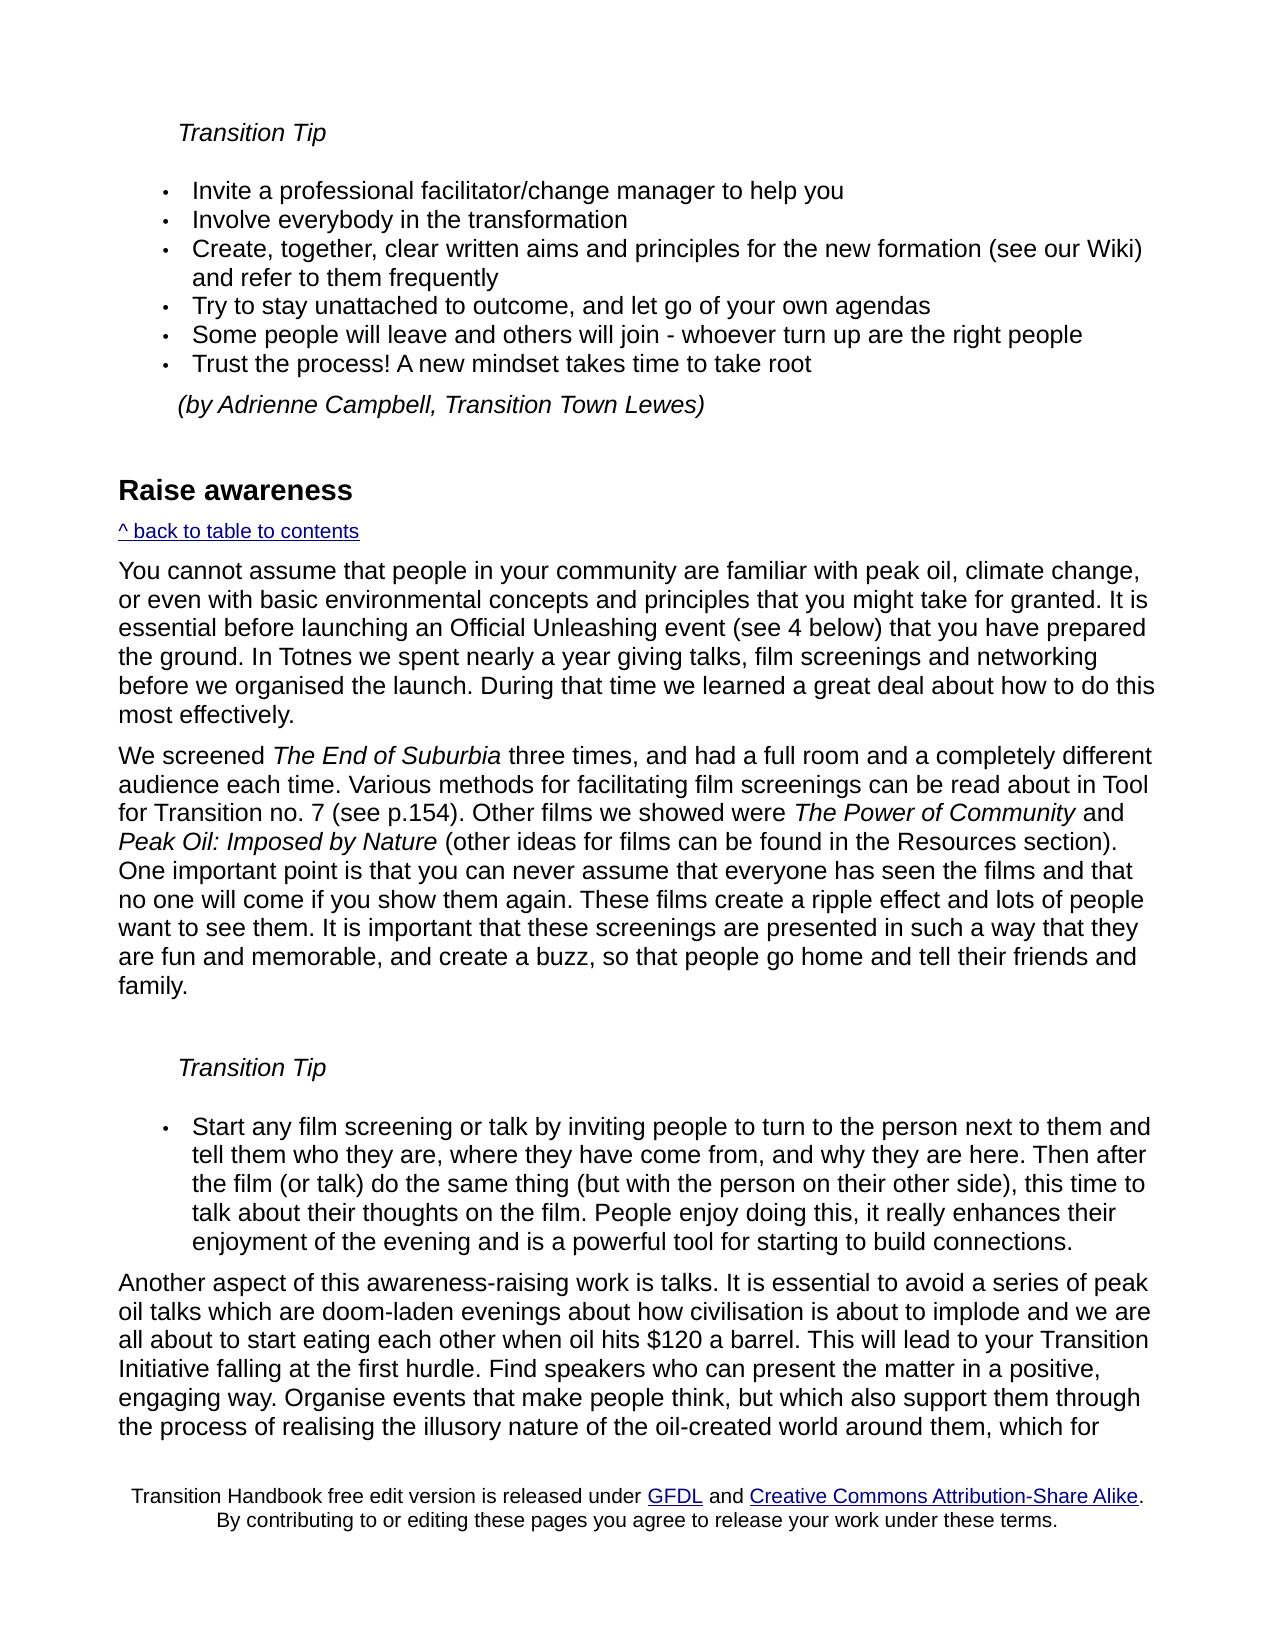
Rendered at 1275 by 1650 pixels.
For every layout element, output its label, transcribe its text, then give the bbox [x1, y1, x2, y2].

list Try to stay unattached to outcome, and let go of your own agendas [162, 291, 1157, 320]
list (by Adrienne Campbell, Transition Town Lewes) [177, 390, 1157, 419]
list Involve everybody in the transformation [162, 205, 1157, 234]
list Invite a professional facilitator/change manager to help you [162, 176, 1157, 205]
text ^ back to table to contents [118, 519, 1157, 543]
list Start any film screening or talk by inviting people to turn to the person next to them and tell them who they are, where they have come from, and why they are here. Then after the film (or talk) do the same thing (but with the person on their other side), this time to talk about their thoughts on the film. People enjoy doing this, it really enhances their enjoyment of the evening and is a powerful tool for starting to build connections. [162, 1112, 1157, 1255]
text Another aspect of this awareness-raising work is talks. It is essential to avoid a series of peak oil talks which are doom-laden evenings about how civilisation is about to implode and we are all about to start eating each other when oil hits $120 a barrel. This will lead to your Transition Initiative falling at the first hurdle. Find speakers who can present the matter in a positive, engaging way. Organise events that make people think, but which also support them through the process of realising the illusory nature of the oil-created world around them, which for [118, 1268, 1157, 1440]
text You cannot assume that people in your community are familiar with peak oil, climate change, or even with basic environmental concepts and principles that you might take for granted. It is essential before launching an Official Unleashing event (see 4 below) that you have prepared the ground. In Totnes we spent nearly a year giving talks, film screenings and networking before we organised the launch. During that time we learned a great deal about how to do this most effectively. [118, 556, 1157, 728]
list Transition Tip [177, 118, 1157, 147]
list Transition Tip [177, 1053, 1157, 1082]
subtitle Raise awareness [118, 473, 1157, 507]
list Some people will leave and others will join - whoever turn up are the right people [162, 320, 1157, 349]
list Create, together, clear written aims and principles for the new formation (see our Wiki) and refer to them frequently [162, 234, 1157, 291]
text We screened The End of Suburbia three times, and had a full room and a completely different audience each time. Various methods for facilitating film screenings can be read about in Tool for Transition no. 7 (see p.154). Other films we showed were The Power of Community and Peak Oil: Imposed by Nature (other ideas for films can be found in the Resources section). One important point is that you can never assume that everyone has seen the films and that no one will come if you show them again. These films create a ripple effect and lots of people want to see them. It is important that these screenings are presented in such a way that they are fun and memorable, and create a buzz, so that people go home and tell their friends and family. [118, 741, 1157, 999]
list Trust the process! A new mindset takes time to take root [162, 349, 1157, 378]
